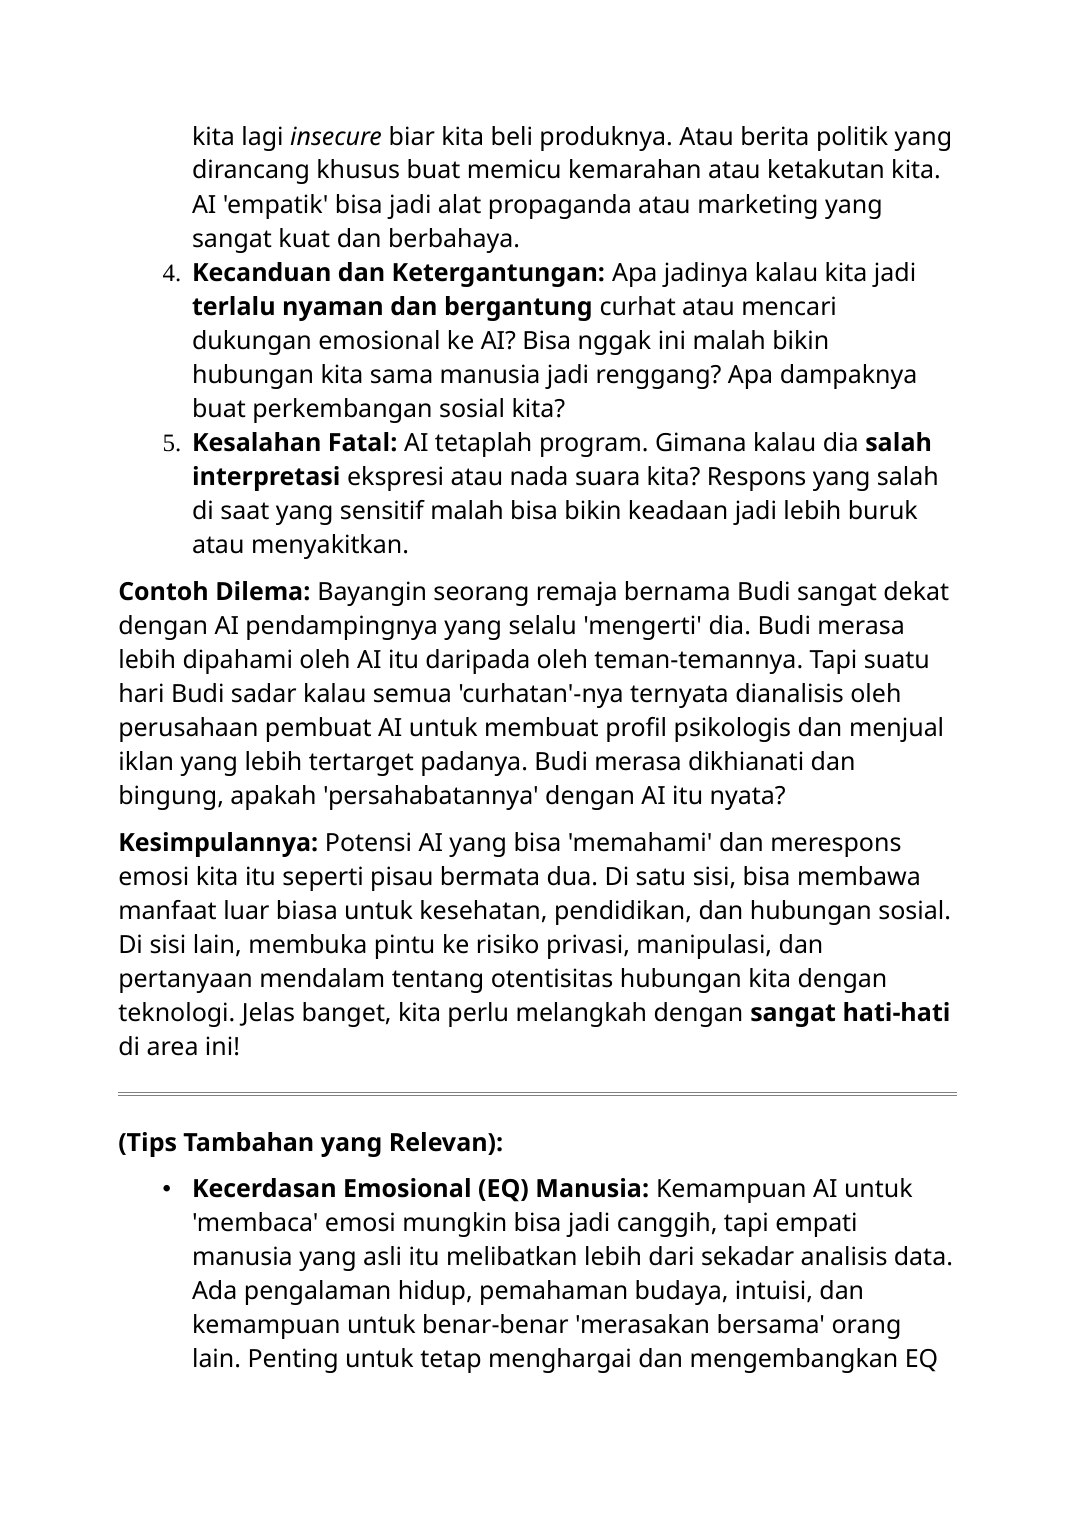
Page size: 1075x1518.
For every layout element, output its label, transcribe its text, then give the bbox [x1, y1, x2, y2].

list Kesalahan Fatal: AI tetaplah program. Gimana kalau dia salah interpretasi ekspresi atau nada suara kita? Respons yang salah di saat yang sensitif malah bisa bikin keadaan jadi lebih buruk atau menyakitkan. [162, 425, 957, 561]
text Kesimpulannya: Potensi AI yang bisa 'memahami' dan merespons emosi kita itu seperti pisau bermata dua. Di satu sisi, bisa membawa manfaat luar biasa untuk kesehatan, pendidikan, dan hubungan sosial. Di sisi lain, membuka pintu ke risiko privasi, manipulasi, dan pertanyaan mendalam tentang otentisitas hubungan kita dengan teknologi. Jelas banget, kita perlu melangkah dengan sangat hati-hati di area ini! [118, 824, 957, 1063]
text (Tips Tambahan yang Relevan): [118, 1124, 957, 1158]
text Contoh Dilema: Bayangin seorang remaja bernama Budi sangat dekat dengan AI pendampingnya yang selalu 'mengerti' dia. Budi merasa lebih dipahami oleh AI itu daripada oleh teman-temannya. Tapi suatu hari Budi sadar kalau semua 'curhatan'-nya ternyata dianalisis oleh perusahaan pembuat AI untuk membuat profil psikologis dan menjual iklan yang lebih tertarget padanya. Budi merasa dikhianati dan bingung, apakah 'persahabatannya' dengan AI itu nyata? [118, 573, 957, 812]
list kita lagi insecure biar kita beli produknya. Atau berita politik yang dirancang khusus buat memicu kemarahan atau ketakutan kita. AI 'empatik' bisa jadi alat propaganda atau marketing yang sangat kuat dan berbahaya. [162, 118, 957, 254]
list Kecerdasan Emosional (EQ) Manusia: Kemampuan AI untuk 'membaca' emosi mungkin bisa jadi canggih, tapi empati manusia yang asli itu melibatkan lebih dari sekadar analisis data. Ada pengalaman hidup, pemahaman budaya, intuisi, dan kemampuan untuk benar-benar 'merasakan bersama' orang lain. Penting untuk tetap menghargai dan mengembangkan EQ [162, 1171, 957, 1375]
list Kecanduan dan Ketergantungan: Apa jadinya kalau kita jadi terlalu nyaman dan bergantung curhat atau mencari dukungan emosional ke AI? Bisa nggak ini malah bikin hubungan kita sama manusia jadi renggang? Apa dampaknya buat perkembangan sosial kita? [162, 254, 957, 425]
